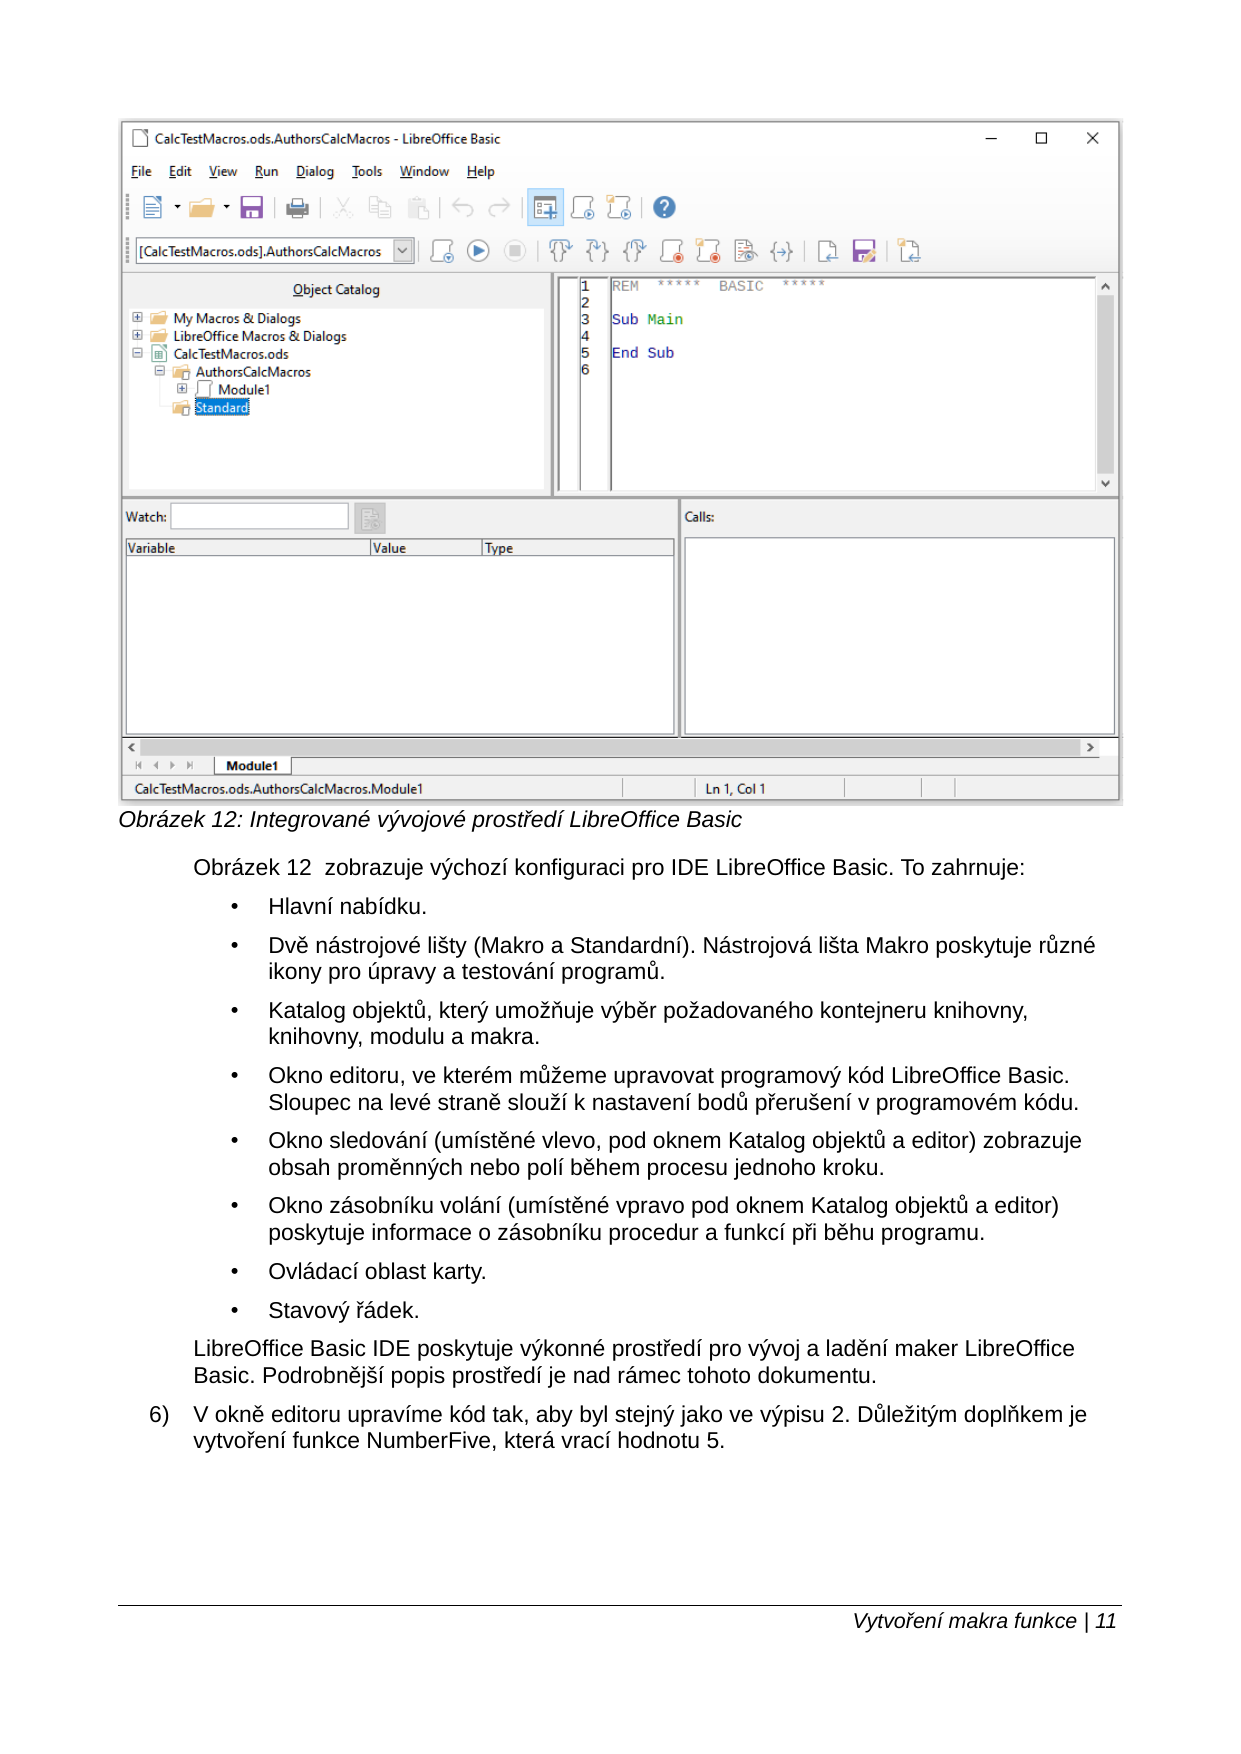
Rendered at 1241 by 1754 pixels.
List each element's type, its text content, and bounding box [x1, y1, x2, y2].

list Okno zásobníku volání (umístěné vpravo pod oknem Katalog objektů a editor) poskytuje informace o zásobníku procedur a funkcí při běhu programu. [231, 1192, 1122, 1245]
text Obrázek 12 zobrazuje výchozí konfiguraci pro IDE LibreOffice Basic. To zahrnuje: [193, 854, 1122, 880]
list Hlavní nabídku. [231, 893, 1122, 919]
list Stavový řádek. [231, 1297, 1122, 1323]
text LibreOffice Basic IDE poskytuje výkonné prostředí pro vývoj a ladění maker LibreOffice Basic. Podrobnější popis prostředí je nad rámec tohoto dokumentu. [193, 1335, 1122, 1388]
list Okno sledování (umístěné vlevo, pod oknem Katalog objektů a editor) zobrazuje obsah proměnných nebo polí během procesu jednoho kroku. [231, 1127, 1122, 1180]
list Katalog objektů, který umožňuje výběr požadovaného kontejneru knihovny, knihovny, modulu a makra. [231, 997, 1122, 1049]
list Ovládací oblast karty. [231, 1258, 1122, 1284]
list Okno editoru, ve kterém můžeme upravovat programový kód LibreOffice Basic. Sloupec na levé straně slouží k nastavení bodů přerušení v programovém kódu. [231, 1062, 1122, 1115]
text Obrázek 12: Integrované vývojové prostředí LibreOffice Basic [118, 806, 1123, 832]
list Dvě nástrojové lišty (Makro a Standardní). Nástrojová lišta Makro poskytuje různé ikony pro úpravy a testování programů. [231, 932, 1122, 984]
picture [118, 118, 1124, 806]
list V okně editoru upravíme kód tak, aby byl stejný jako ve výpisu 2. Důležitým doplňkem je vytvoření funkce NumberFive, která vrací hodnotu 5. [169, 1401, 1122, 1453]
